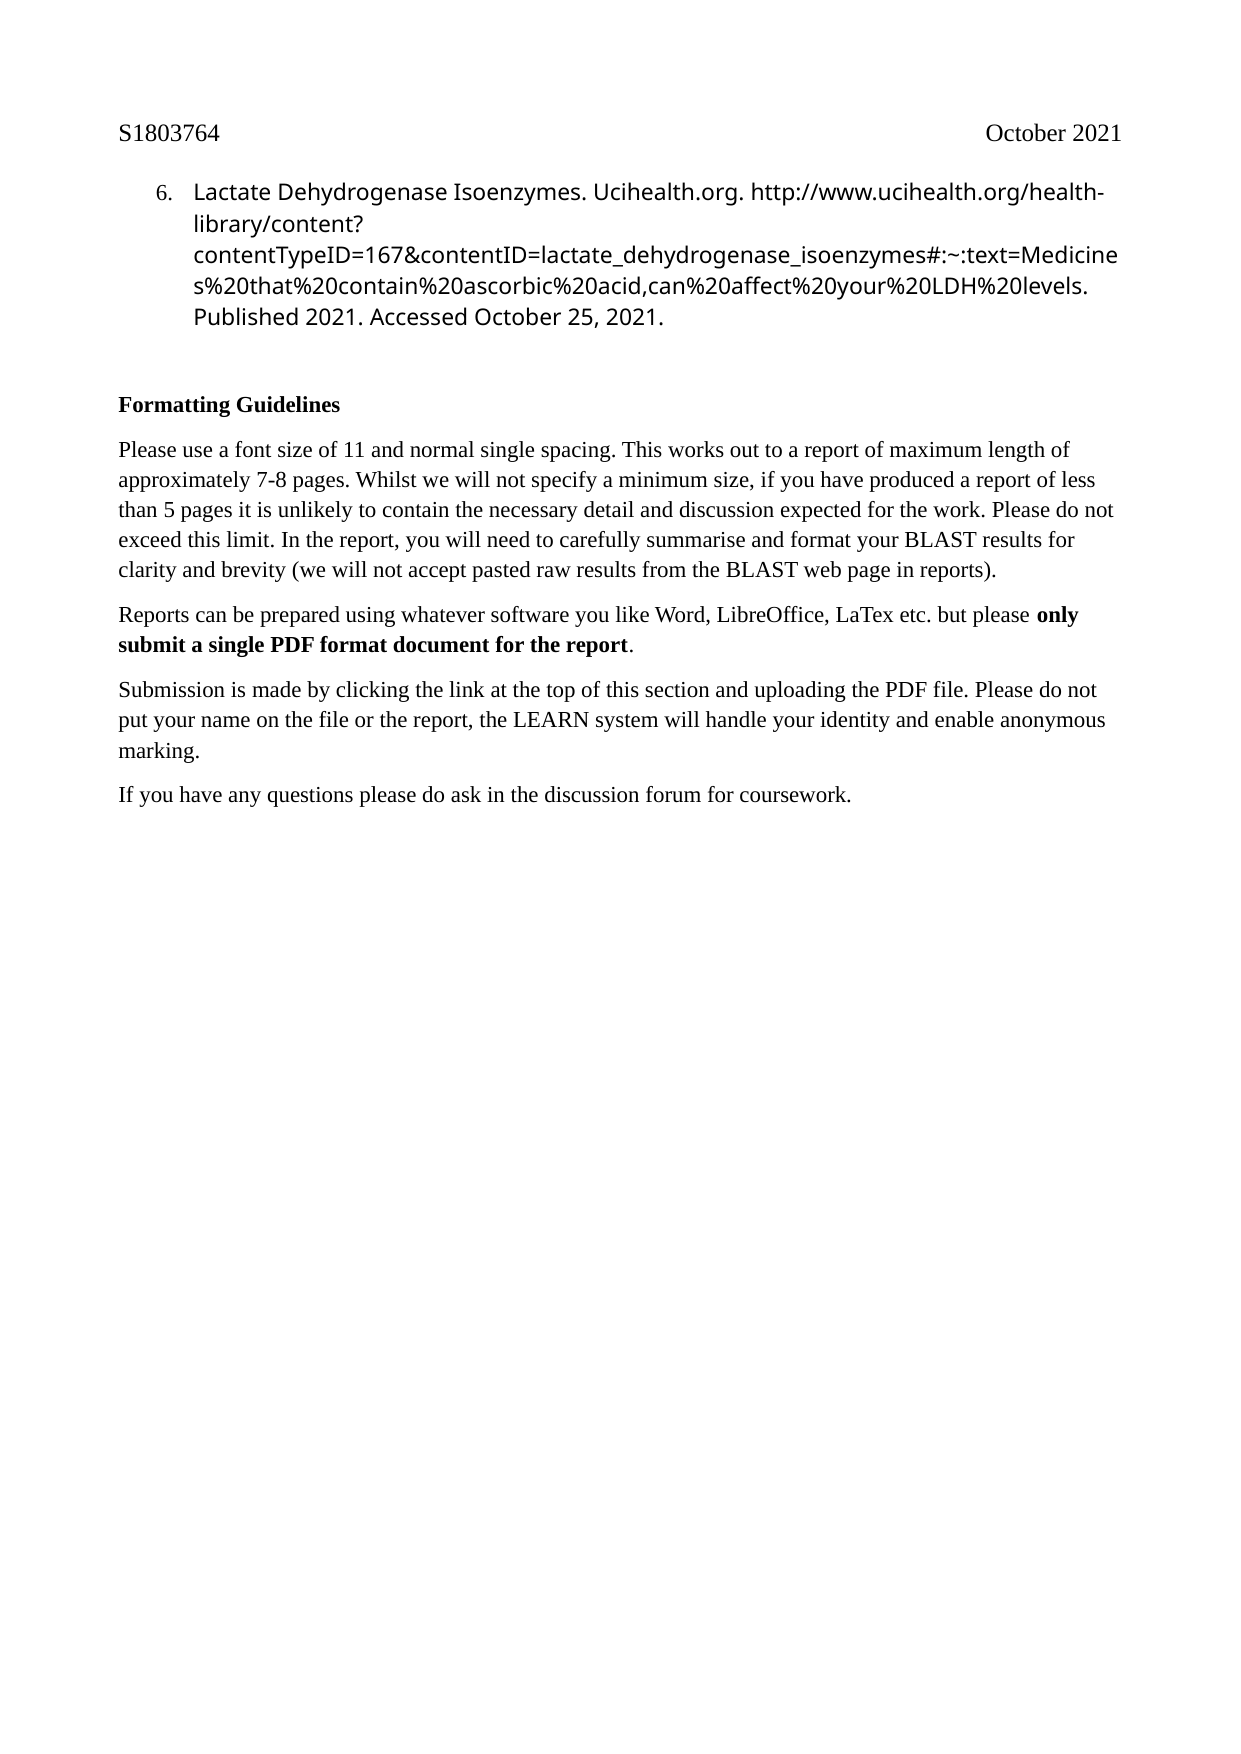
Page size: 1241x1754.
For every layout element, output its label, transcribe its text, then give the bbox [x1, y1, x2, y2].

text Reports can be prepared using whatever software you like Word, LibreOffice, LaTex etc. but please only submit a single PDF format document for the report. [118, 601, 1122, 658]
text Formatting Guidelines [118, 391, 1122, 417]
text Please use a font size of 11 and normal single spacing. This works out to a report of maximum length of approximately 7-8 pages. Whilst we will not specify a minimum size, if you have produced a report of less than 5 pages it is unlikely to contain the necessary detail and discussion expected for the work. Please do not exceed this limit. In the report, you will need to carefully summarise and format your BLAST results for clarity and brevity (we will not accept pasted raw results from the BLAST web page in reports). [118, 436, 1122, 583]
text Submission is made by clicking the link at the top of this section and uploading the PDF file. Please do not put your name on the file or the report, the LEARN system will handle your identity and enable anonymous marking. [118, 676, 1122, 763]
list Lactate Dehydrogenase Isoenzymes. Ucihealth.org. http://www.ucihealth.org/health-library/content?contentTypeID=167&contentID=lactate_dehydrogenase_isoenzymes#:~:text=Medicines%20that%20contain%20ascorbic%20acid,can%20affect%20your%20LDH%20levels. Published 2021. Accessed October 25, 2021. [156, 176, 1122, 361]
text If you have any questions please do ask in the discussion forum for coursework. [118, 781, 1122, 808]
